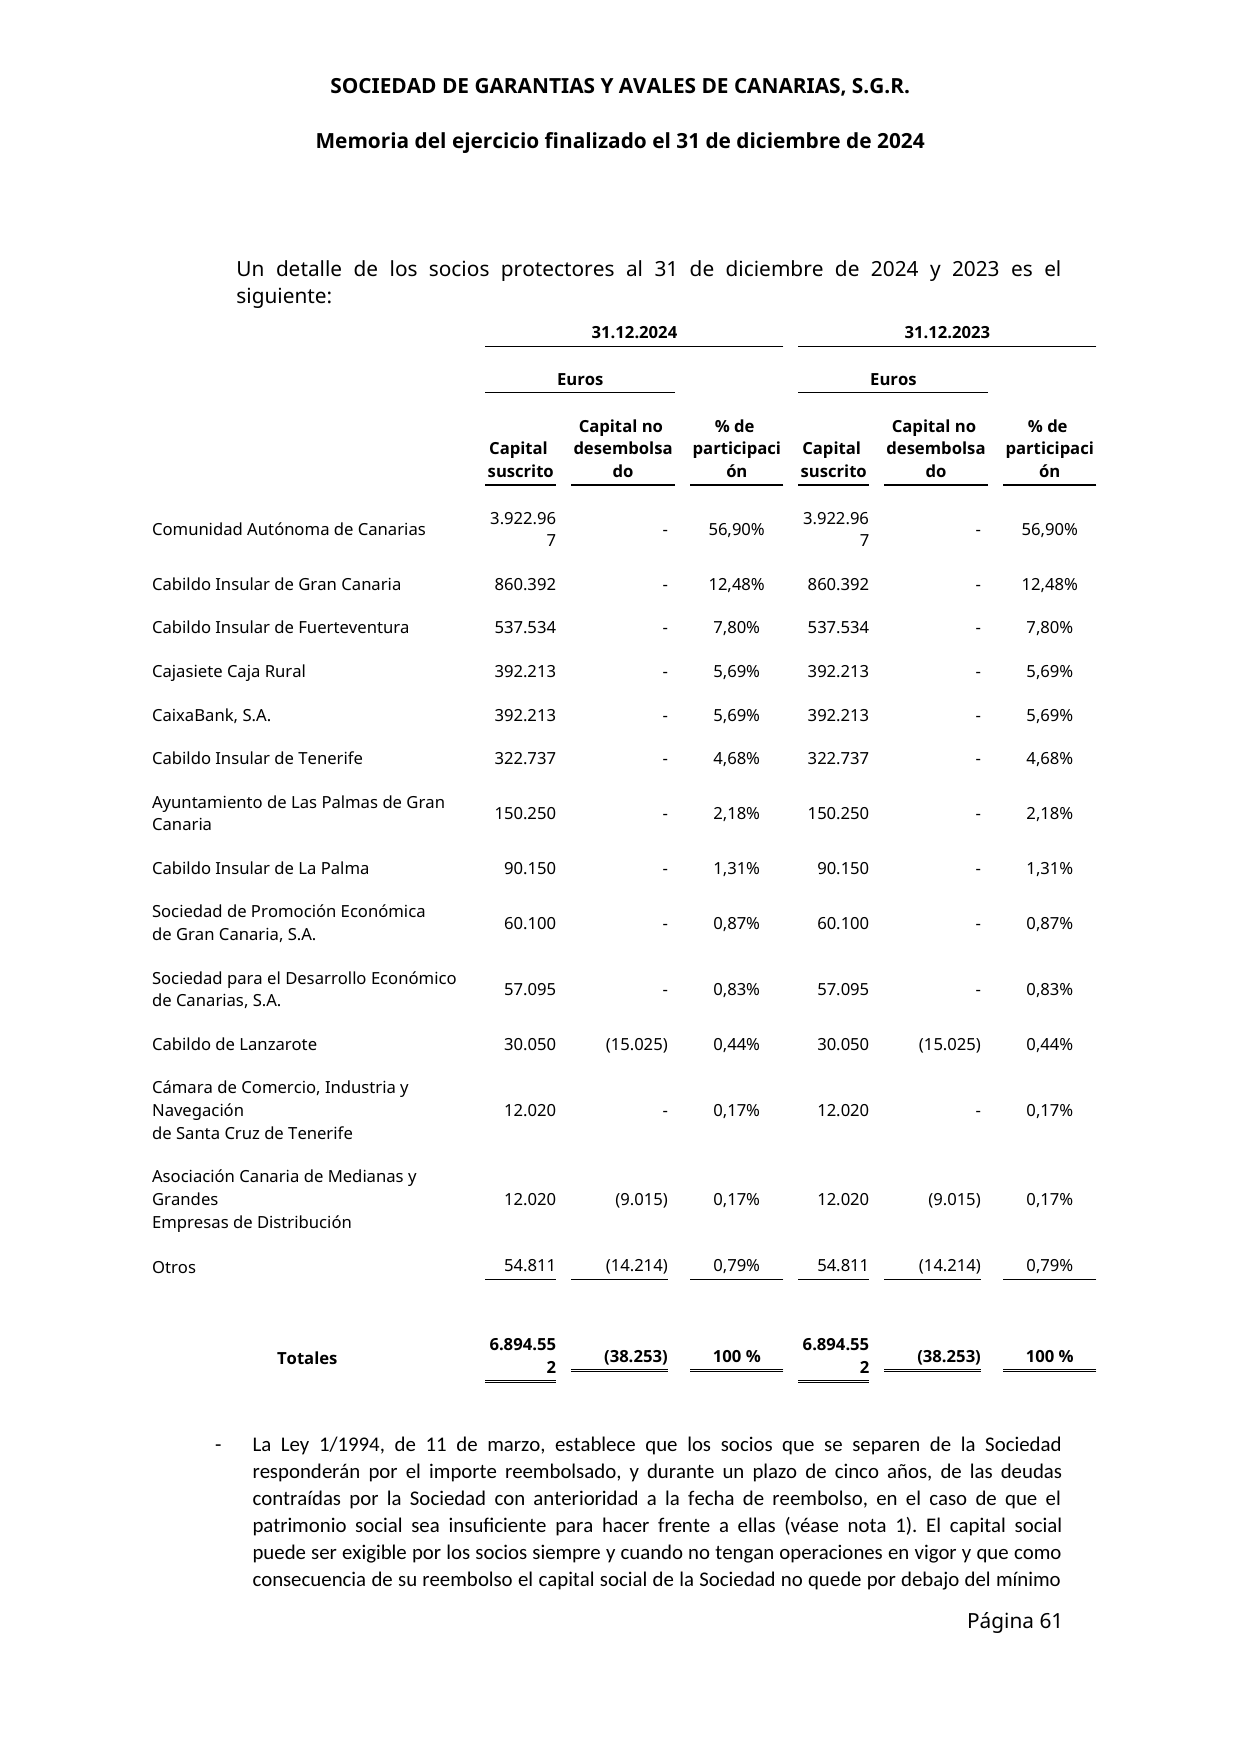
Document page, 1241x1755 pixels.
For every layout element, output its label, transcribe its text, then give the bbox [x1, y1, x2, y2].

table_cell 1,31% [683, 857, 791, 900]
table_cell 537.534 [791, 616, 876, 660]
table_cell % de participación [683, 414, 791, 506]
table_cell Euros [791, 368, 995, 414]
table_cell 90.150 [478, 857, 563, 900]
table_cell 0,44% [683, 1033, 791, 1076]
table_cell Sociedad para el Desarrollo Económico de Canarias, S.A. [137, 966, 478, 1033]
table_cell 0,17% [683, 1165, 791, 1254]
table_cell 12.020 [478, 1165, 563, 1254]
table_cell - [563, 857, 682, 900]
table_cell 5,69% [995, 703, 1104, 747]
table_cell 12,48% [683, 573, 791, 616]
table_cell Capital no desembolsado [563, 414, 682, 506]
table_cell 0,79% [683, 1254, 791, 1301]
table_cell [137, 1301, 478, 1333]
table_cell 0,79% [995, 1254, 1104, 1301]
table_cell 322.737 [791, 747, 876, 790]
table_cell 860.392 [791, 573, 876, 616]
table_cell - [563, 900, 682, 966]
table_cell 5,69% [683, 660, 791, 703]
table_cell - [563, 747, 682, 790]
table_cell 392.213 [791, 660, 876, 703]
table_cell (15.025) [876, 1033, 995, 1076]
table_cell - [563, 573, 682, 616]
table_cell - [876, 900, 995, 966]
table_cell Cámara de Comercio, Industria y Navegación de Santa Cruz de Tenerife [137, 1076, 478, 1165]
table_cell - [876, 506, 995, 573]
table_cell Otros [137, 1254, 478, 1301]
table_cell Capital suscrito [478, 414, 563, 506]
table_cell - [563, 703, 682, 747]
table_cell - [876, 790, 995, 857]
table_cell 12.020 [791, 1076, 876, 1165]
table_cell 12.020 [791, 1165, 876, 1254]
table_cell Capital no desembolsado [876, 414, 995, 506]
table_cell [683, 368, 791, 414]
table_cell 12.020 [478, 1076, 563, 1165]
table_cell 3.922.967 [478, 506, 563, 573]
table_cell 3.922.967 [791, 506, 876, 573]
table_cell Ayuntamiento de Las Palmas de Gran Canaria [137, 790, 478, 857]
table_cell Sociedad de Promoción Económica de Gran Canaria, S.A. [137, 900, 478, 966]
table_cell 392.213 [478, 660, 563, 703]
table_cell 30.050 [791, 1033, 876, 1076]
table_cell 322.737 [478, 747, 563, 790]
table_cell 100 % [995, 1333, 1104, 1404]
table_cell CaixaBank, S.A. [137, 703, 478, 747]
table_cell 2,18% [683, 790, 791, 857]
table_cell [791, 1301, 876, 1333]
table_cell 392.213 [791, 703, 876, 747]
table_cell 100 % [683, 1333, 791, 1404]
table_cell (9.015) [876, 1165, 995, 1254]
table_cell (14.214) [563, 1254, 682, 1301]
table_cell 2,18% [995, 790, 1104, 857]
table_cell (38.253) [563, 1333, 682, 1404]
table_cell - [876, 660, 995, 703]
table_cell 12,48% [995, 573, 1104, 616]
table_cell 57.095 [478, 966, 563, 1033]
table_cell - [563, 790, 682, 857]
table_cell 4,68% [683, 747, 791, 790]
table_cell (14.214) [876, 1254, 995, 1301]
table_cell 7,80% [995, 616, 1104, 660]
table_cell 5,69% [683, 703, 791, 747]
table_cell - [563, 966, 682, 1033]
table_cell - [563, 1076, 682, 1165]
table_cell 6.894.552 [791, 1333, 876, 1404]
table_cell 30.050 [478, 1033, 563, 1076]
table_cell - [563, 660, 682, 703]
text Un detalle de los socios protectores al 31 de diciembre de 2024 y 2023 es el siguiente: [236, 254, 1063, 308]
table_cell 0,17% [995, 1165, 1104, 1254]
table_cell 392.213 [478, 703, 563, 747]
table_cell 5,69% [995, 660, 1104, 703]
table_cell (9.015) [563, 1165, 682, 1254]
table_cell Cabildo de Lanzarote [137, 1033, 478, 1076]
table_cell - [876, 616, 995, 660]
table_cell [995, 1301, 1104, 1333]
table_cell 0,17% [995, 1076, 1104, 1165]
table_cell 537.534 [478, 616, 563, 660]
table_cell Asociación Canaria de Medianas y Grandes Empresas de Distribución [137, 1165, 478, 1254]
table_cell 7,80% [683, 616, 791, 660]
table_cell - [876, 703, 995, 747]
table_cell 4,68% [995, 747, 1104, 790]
table_cell 60.100 [791, 900, 876, 966]
table_cell 0,17% [683, 1076, 791, 1165]
table_cell Cajasiete Caja Rural [137, 660, 478, 703]
table_cell - [876, 966, 995, 1033]
table_cell Cabildo Insular de La Palma [137, 857, 478, 900]
table_cell [995, 368, 1104, 414]
table_cell 56,90% [995, 506, 1104, 573]
table_cell - [876, 747, 995, 790]
table_cell - [876, 573, 995, 616]
table_cell [478, 1301, 563, 1333]
table_header 31.12.2024 [478, 321, 791, 368]
table_cell [683, 1301, 791, 1333]
table_cell 6.894.552 [478, 1333, 563, 1404]
table_cell 0,87% [683, 900, 791, 966]
table_cell 54.811 [478, 1254, 563, 1301]
table_cell 0,87% [995, 900, 1104, 966]
list La Ley 1/1994, de 11 de marzo, establece que los socios que se separen de la Sociedad responderán por el importe reembolsado, y durante un plazo de cinco años, de las deudas contraídas por la Sociedad con anterioridad a la fecha de reembolso, en el caso de que el patrimonio social sea insuficiente para hacer frente a ellas (véase nota 1). El capital social puede ser exigible por los socios siempre y cuando no tengan operaciones en vigor y que como consecuencia de su reembolso el capital social de la Sociedad no quede por debajo del mínimo [215, 1429, 1063, 1592]
table_cell 90.150 [791, 857, 876, 900]
table_cell 860.392 [478, 573, 563, 616]
table_cell - [563, 616, 682, 660]
table_cell 54.811 [791, 1254, 876, 1301]
table_cell Cabildo Insular de Tenerife [137, 747, 478, 790]
table_cell 150.250 [791, 790, 876, 857]
table_cell Cabildo Insular de Gran Canaria [137, 573, 478, 616]
table_cell [563, 1301, 682, 1333]
table_cell Totales [137, 1333, 478, 1404]
table_cell Comunidad Autónoma de Canarias [137, 506, 478, 573]
table_cell Capital suscrito [791, 414, 876, 506]
table_cell 1,31% [995, 857, 1104, 900]
table_cell 150.250 [478, 790, 563, 857]
table_cell 57.095 [791, 966, 876, 1033]
table_cell 56,90% [683, 506, 791, 573]
table_cell [137, 368, 478, 414]
table_cell - [876, 1076, 995, 1165]
table_cell (15.025) [563, 1033, 682, 1076]
table_cell (38.253) [876, 1333, 995, 1404]
table_cell - [563, 506, 682, 573]
table_header 31.12.2023 [791, 321, 1104, 368]
table_cell Cabildo Insular de Fuerteventura [137, 616, 478, 660]
table_cell 0,83% [995, 966, 1104, 1033]
table_cell Euros [478, 368, 682, 414]
table_cell - [876, 857, 995, 900]
table_cell 60.100 [478, 900, 563, 966]
table_cell 0,44% [995, 1033, 1104, 1076]
table_header [137, 321, 478, 368]
table_cell [137, 414, 478, 506]
table_cell [876, 1301, 995, 1333]
table_cell % de participación [995, 414, 1104, 506]
table_cell 0,83% [683, 966, 791, 1033]
